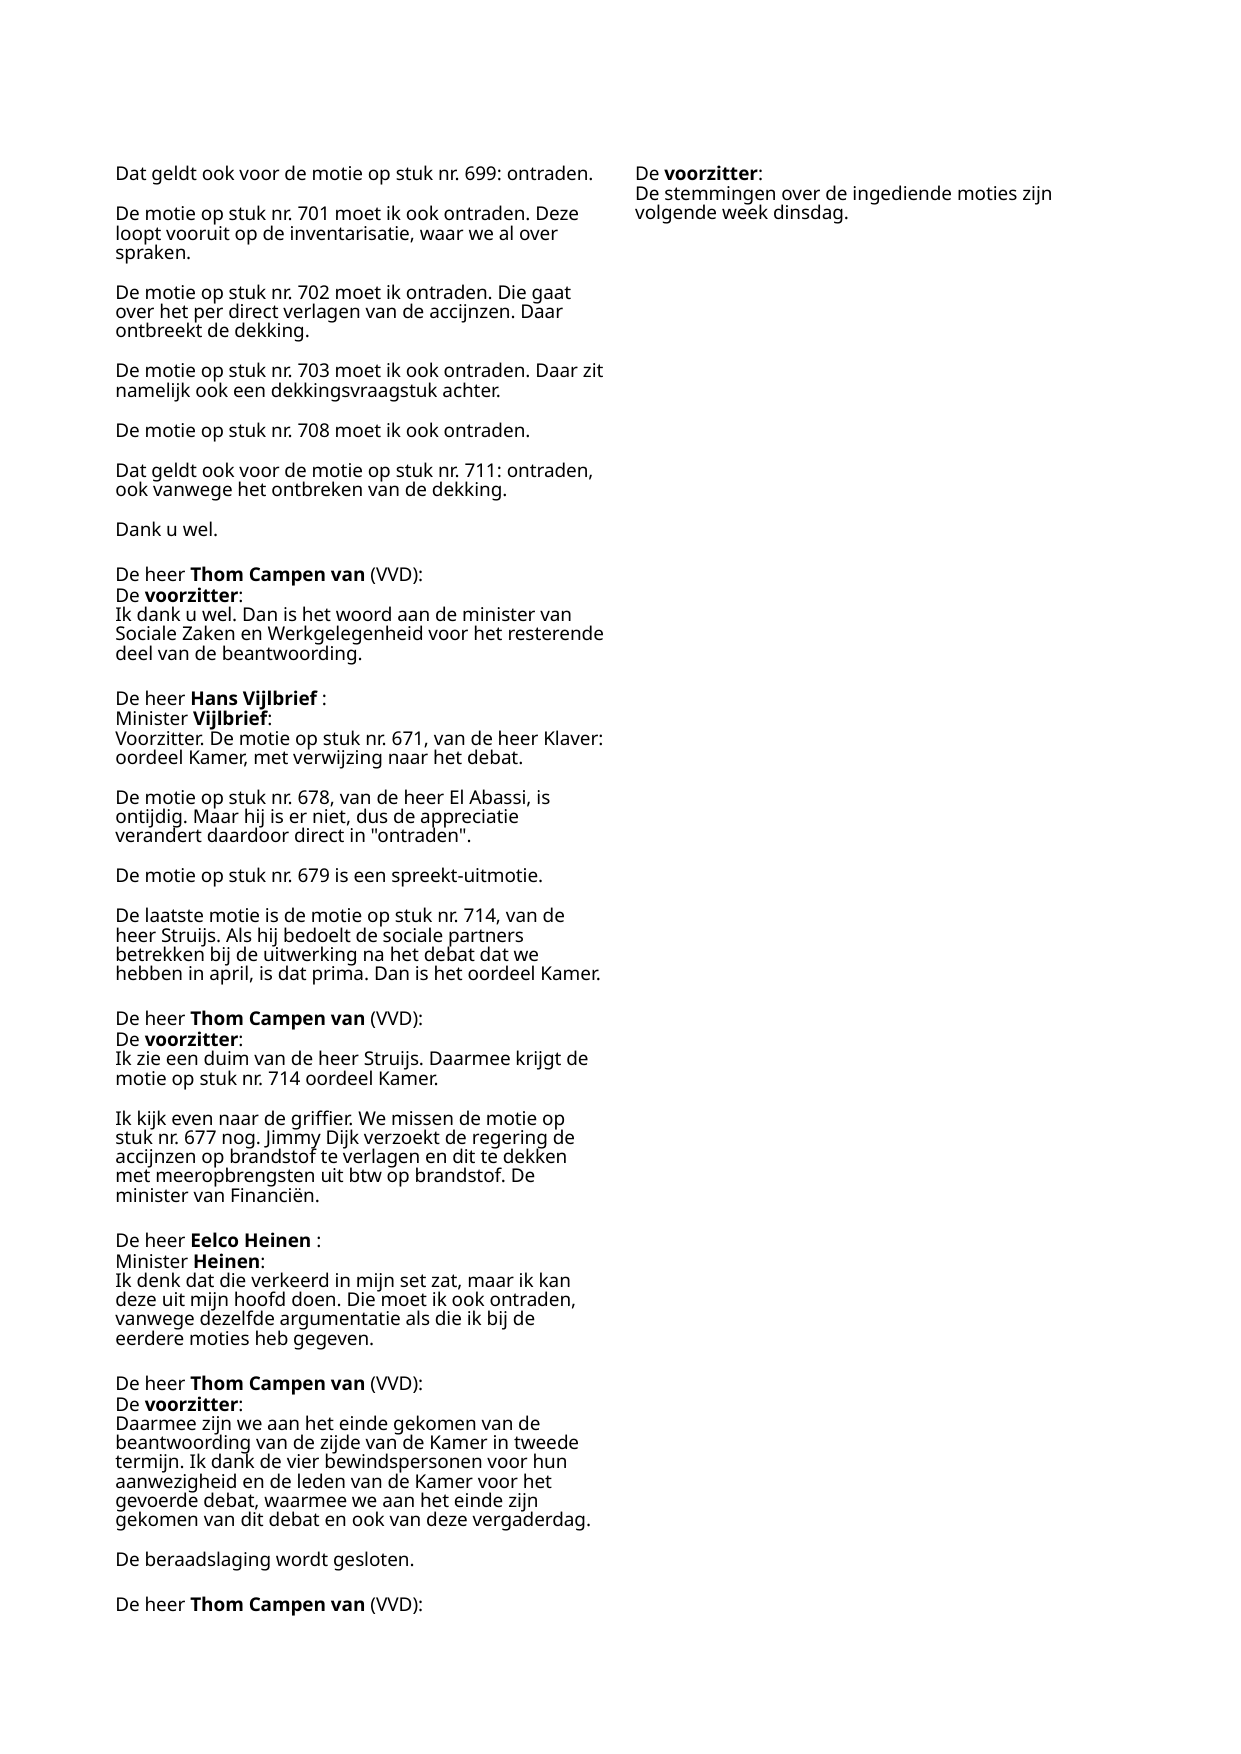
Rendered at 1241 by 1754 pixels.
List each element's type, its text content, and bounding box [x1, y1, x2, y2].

text De heer Thom Campen van (VVD): [115, 561, 605, 587]
text Ik denk dat die verkeerd in mijn set zat, maar ik kan deze uit mijn hoofd doen. Die moet ik ook ontraden, vanwege dezelfde argumentatie als die ik bij de eerdere moties heb gegeven. [115, 1272, 605, 1349]
text Voorzitter. De motie op stuk nr. 671, van de heer Klaver: oordeel Kamer, met verwijzing naar het debat. [115, 730, 605, 768]
text De motie op stuk nr. 679 is een spreekt-uitmotie. [115, 867, 605, 887]
text De motie op stuk nr. 703 moet ik ook ontraden. Daar zit namelijk ook een dekkingsvraagstuk achter. [115, 362, 605, 401]
text De heer Thom Campen van (VVD): [115, 1005, 605, 1031]
text De laatste motie is de motie op stuk nr. 714, van de heer Struijs. Als hij bedoelt de sociale partners betrekken bij de uitwerking na het debat dat we hebben in april, is dat prima. Dan is het oordeel Kamer. [115, 907, 605, 984]
text De heer Thom Campen van (VVD): [115, 1370, 605, 1396]
text Ik kijk even naar de griffier. We missen de motie op stuk nr. 677 nog. Jimmy Dijk verzoekt de regering de accijnzen op brandstof te verlagen en dit te dekken met meeropbrengsten uit btw op brandstof. De minister van Financiën. [115, 1110, 605, 1206]
text De voorzitter: [115, 1396, 605, 1415]
text Minister Vijlbrief: [115, 710, 605, 730]
text De motie op stuk nr. 678, van de heer El Abassi, is ontijdig. Maar hij is er niet, dus de appreciatie verandert daardoor direct in "ontraden". [115, 789, 605, 847]
text De motie op stuk nr. 708 moet ik ook ontraden. [115, 422, 605, 441]
text Ik dank u wel. Dan is het woord aan de minister van Sociale Zaken en Werkgelegenheid voor het resterende deel van de beantwoording. [115, 606, 605, 664]
text Dank u wel. [115, 521, 605, 540]
text Dat geldt ook voor de motie op stuk nr. 711: ontraden, ook vanwege het ontbreken van de dekking. [115, 462, 605, 500]
text De motie op stuk nr. 702 moet ik ontraden. Die gaat over het per direct verlagen van de accijnzen. Daar ontbreekt de dekking. [115, 284, 605, 342]
text De motie op stuk nr. 701 moet ik ook ontraden. Deze loopt vooruit op de inventarisatie, waar we al over spraken. [115, 205, 605, 263]
text De voorzitter: [115, 1031, 605, 1050]
text Dat geldt ook voor de motie op stuk nr. 699: ontraden. [115, 165, 605, 184]
text De stemmingen over de ingediende moties zijn volgende week dinsdag. [635, 184, 1125, 223]
text De heer Thom Campen van (VVD): [115, 1591, 605, 1617]
text Daarmee zijn we aan het einde gekomen van de beantwoording van de zijde van de Kamer in tweede termijn. Ik dank de vier bewindspersonen voor hun aanwezigheid en de leden van de Kamer voor het gevoerde debat, waarmee we aan het einde zijn gekomen van dit debat en ook van deze vergaderdag. [115, 1415, 605, 1530]
text Ik zie een duim van de heer Struijs. Daarmee krijgt de motie op stuk nr. 714 oordeel Kamer. [115, 1050, 605, 1089]
text De heer Eelco Heinen : [115, 1227, 605, 1253]
text Minister Heinen: [115, 1253, 605, 1272]
text De heer Hans Vijlbrief : [115, 685, 605, 710]
text De voorzitter: [115, 587, 605, 606]
text De beraadslaging wordt gesloten. [115, 1551, 605, 1570]
text De voorzitter: [635, 165, 1125, 184]
